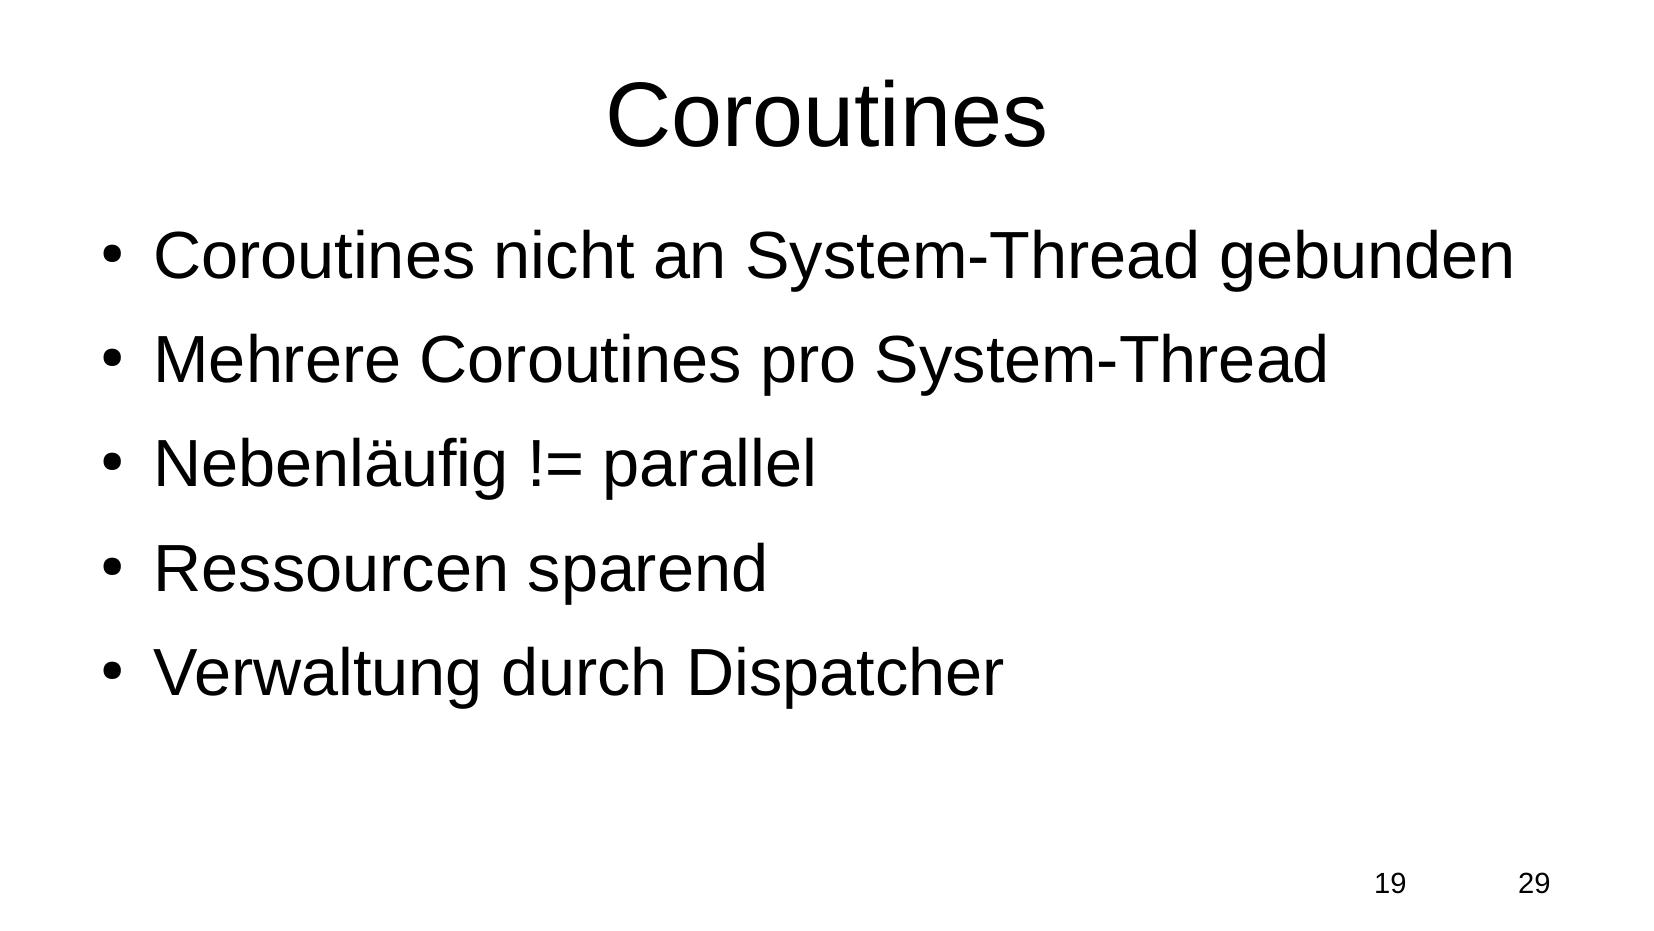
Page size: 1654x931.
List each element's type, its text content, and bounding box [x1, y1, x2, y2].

title Coroutines [82, 37, 1571, 193]
list Coroutines nicht an System-Thread gebunden Mehrere Coroutines pro System-Thread Nebenläufig != parallel Ressourcen sparend Verwaltung durch Dispatcher [82, 217, 1571, 758]
